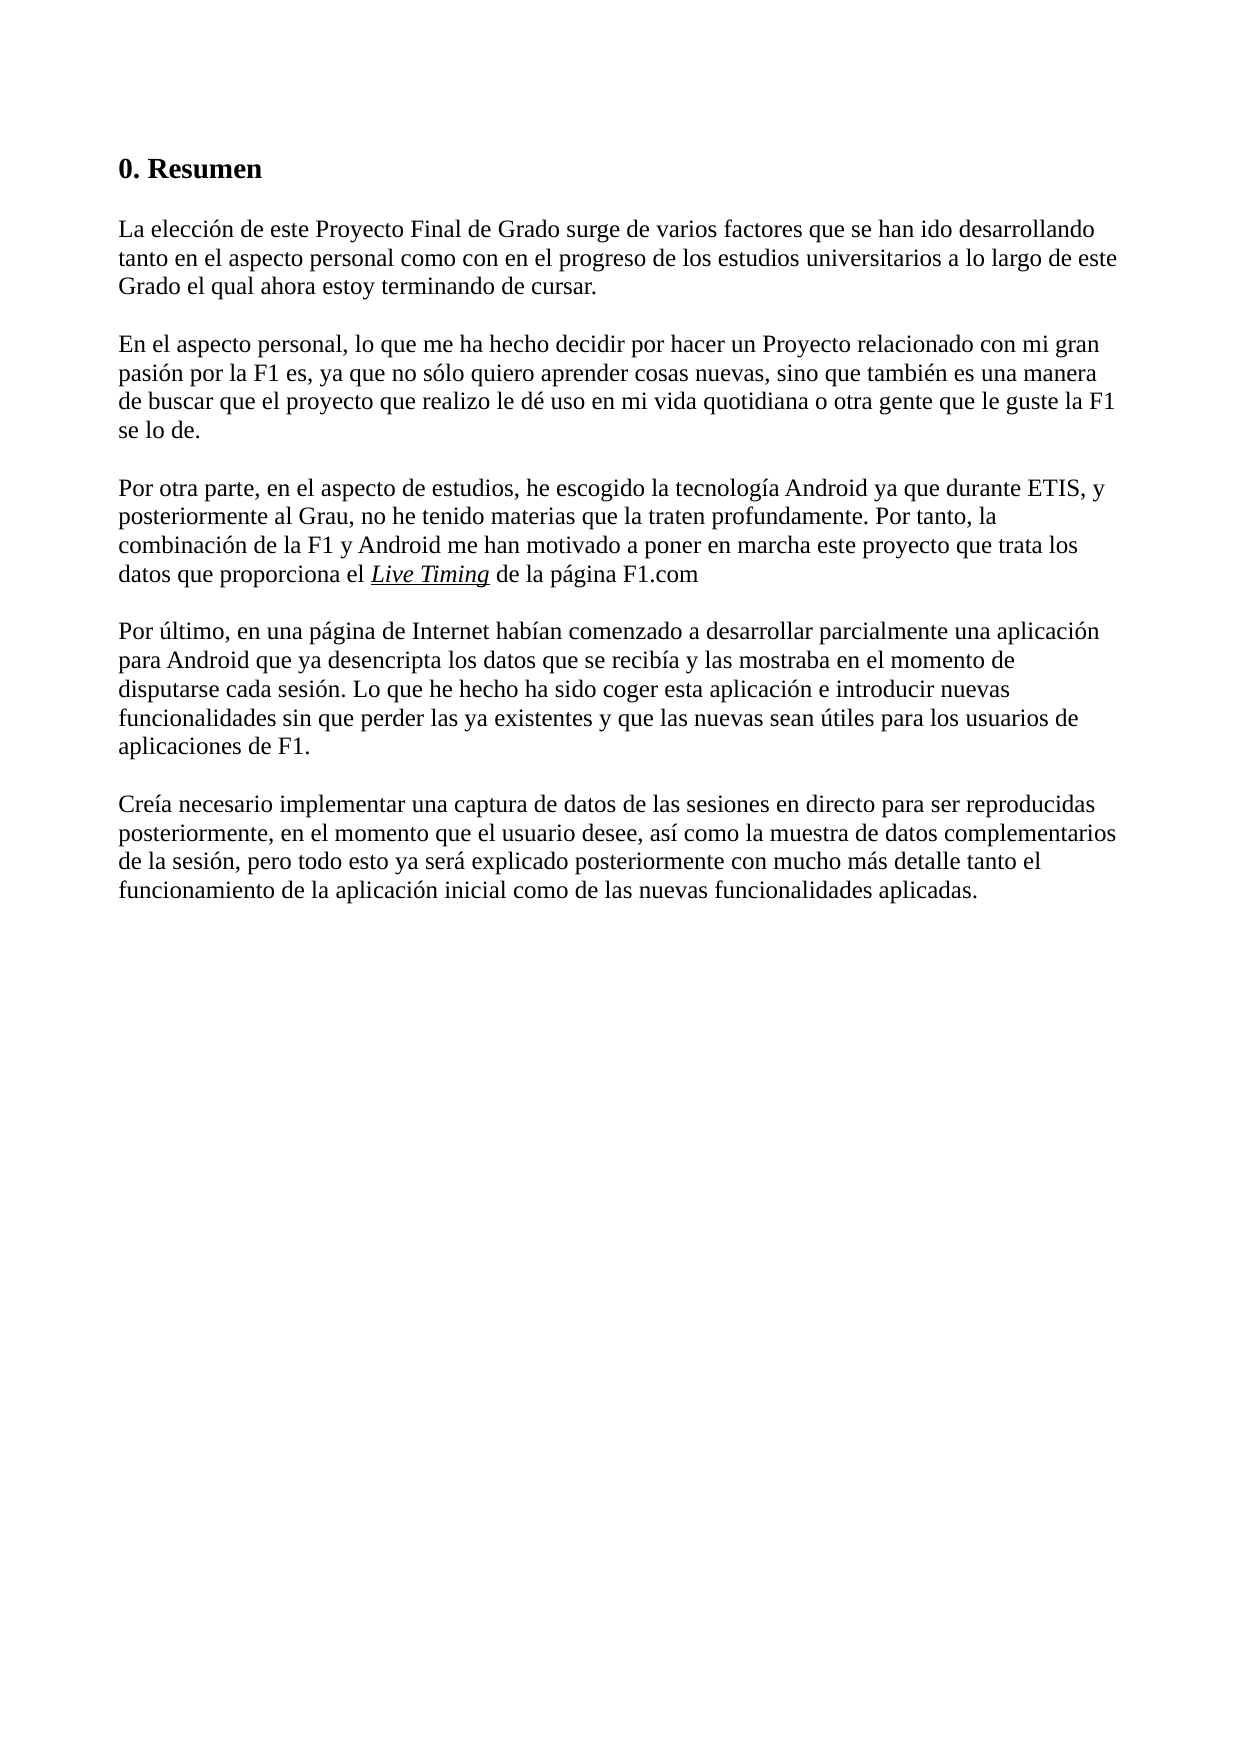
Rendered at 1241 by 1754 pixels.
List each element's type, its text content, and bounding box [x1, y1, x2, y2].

text 0. Resumen [118, 152, 1122, 185]
text La elección de este Proyecto Final de Grado surge de varios factores que se han ido desarrollando tanto en el aspecto personal como con en el progreso de los estudios universitarios a lo largo de este Grado el qual ahora estoy terminando de cursar. En el aspecto personal, lo que me ha hecho decidir por hacer un Proyecto relacionado con mi gran pasión por la F1 es, ya que no sólo quiero aprender cosas nuevas, sino que también es una manera de buscar que el proyecto que realizo le dé uso en mi vida quotidiana o otra gente que le guste la F1 se lo de. Por otra parte, en el aspecto de estudios, he escogido la tecnología Android ya que durante ETIS, y posteriormente al Grau, no he tenido materias que la traten profundamente. Por tanto, la combinación de la F1 y Android me han motivado a poner en marcha este proyecto que trata los datos que proporciona el Live Timing de la página F1.com Por último, en una página de Internet habían comenzado a desarrollar parcialmente una aplicación para Android que ya desencripta los datos que se recibía y las mostraba en el momento de disputarse cada sesión. Lo que he hecho ha sido coger esta aplicación e introducir nuevas funcionalidades sin que perder las ya existentes y que las nuevas sean útiles para los usuarios de aplicaciones de F1. Creía necesario implementar una captura de datos de las sesiones en directo para ser reproducidas posteriormente, en el momento que el usuario desee, así como la muestra de datos complementarios de la sesión, pero todo esto ya será explicado posteriormente con mucho más detalle tanto el funcionamiento de la aplicación inicial como de las nuevas funcionalidades aplicadas. [118, 214, 1122, 904]
